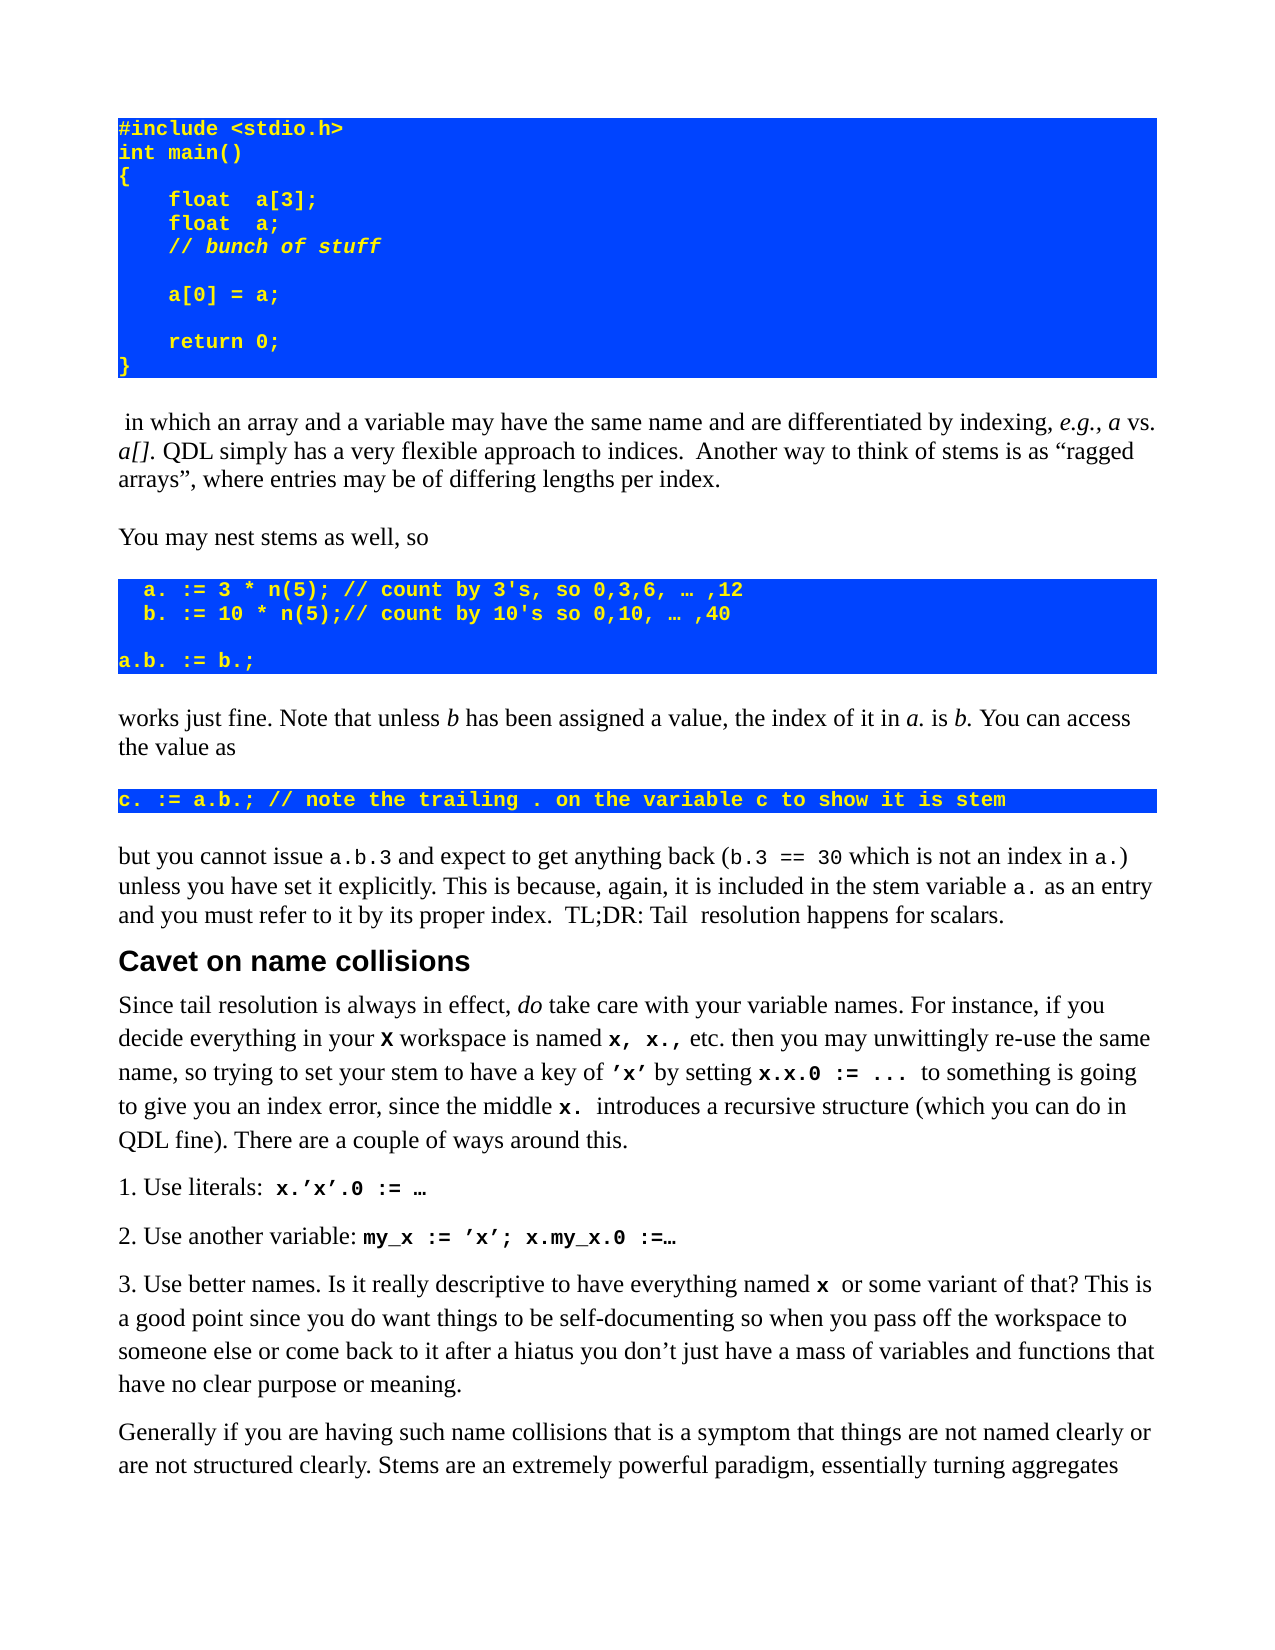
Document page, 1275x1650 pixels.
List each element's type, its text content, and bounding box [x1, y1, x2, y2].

text You may nest stems as well, so [118, 522, 1157, 551]
text { [118, 165, 1157, 189]
text a. := 3 * n(5); // count by 3's, so 0,3,6, … ,12 [118, 579, 1157, 603]
text works just fine. Note that unless b has been assigned a value, the index of it in a. is b. You can access the value as [118, 703, 1157, 760]
subtitle Cavet on name collisions [118, 944, 1157, 978]
text int main() [118, 142, 1157, 165]
text 1. Use literals: x.’x’.0 := … [118, 1172, 1157, 1202]
text c. := a.b.; // note the trailing . on the variable c to show it is stem [118, 789, 1157, 813]
text Generally if you are having such name collisions that is a symptom that things are not named clearly or are not structured clearly. Stems are an extremely powerful paradigm, essentially turning aggregates [118, 1417, 1157, 1479]
text #include <stdio.h> [118, 118, 1157, 142]
text } [118, 354, 1157, 378]
text float a[3]; [118, 189, 1157, 213]
text but you cannot issue a.b.3 and expect to get anything back (b.3 == 30 which is not an index in a.) unless you have set it explicitly. This is because, again, it is included in the stem variable a. as an entry and you must refer to it by its proper index. TL;DR: Tail resolution happens for scalars. [118, 841, 1157, 929]
text float a; [118, 213, 1157, 236]
text 2. Use another variable: my_x := ’x’; x.my_x.0 :=… [118, 1221, 1157, 1251]
text return 0; [118, 331, 1157, 354]
text Since tail resolution is always in effect, do take care with your variable names. For instance, if you decide everything in your X workspace is named x, x., etc. then you may unwittingly re-use the same name, so trying to set your stem to have a key of ’x’ by setting x.x.0 := ... to something is going to give you an index error, since the middle x. introduces a recursive structure (which you can do in QDL fine). There are a couple of ways around this. [118, 990, 1157, 1153]
text a[0] = a; [118, 284, 1157, 307]
text b. := 10 * n(5);// count by 10's so 0,10, … ,40 [118, 603, 1157, 627]
text in which an array and a variable may have the same name and are differentiated by indexing, e.g., a vs. a[]. QDL simply has a very flexible approach to indices. Another way to think of stems is as “ragged arrays”, where entries may be of differing lengths per index. [118, 407, 1157, 493]
text a.b. := b.; [118, 650, 1157, 674]
text 3. Use better names. Is it really descriptive to have everything named x or some variant of that? This is a good point since you do want things to be self-documenting so when you pass off the workspace to someone else or come back to it after a hiatus you don’t just have a mass of variables and functions that have no clear purpose or meaning. [118, 1269, 1157, 1398]
text // bunch of stuff [118, 236, 1157, 260]
